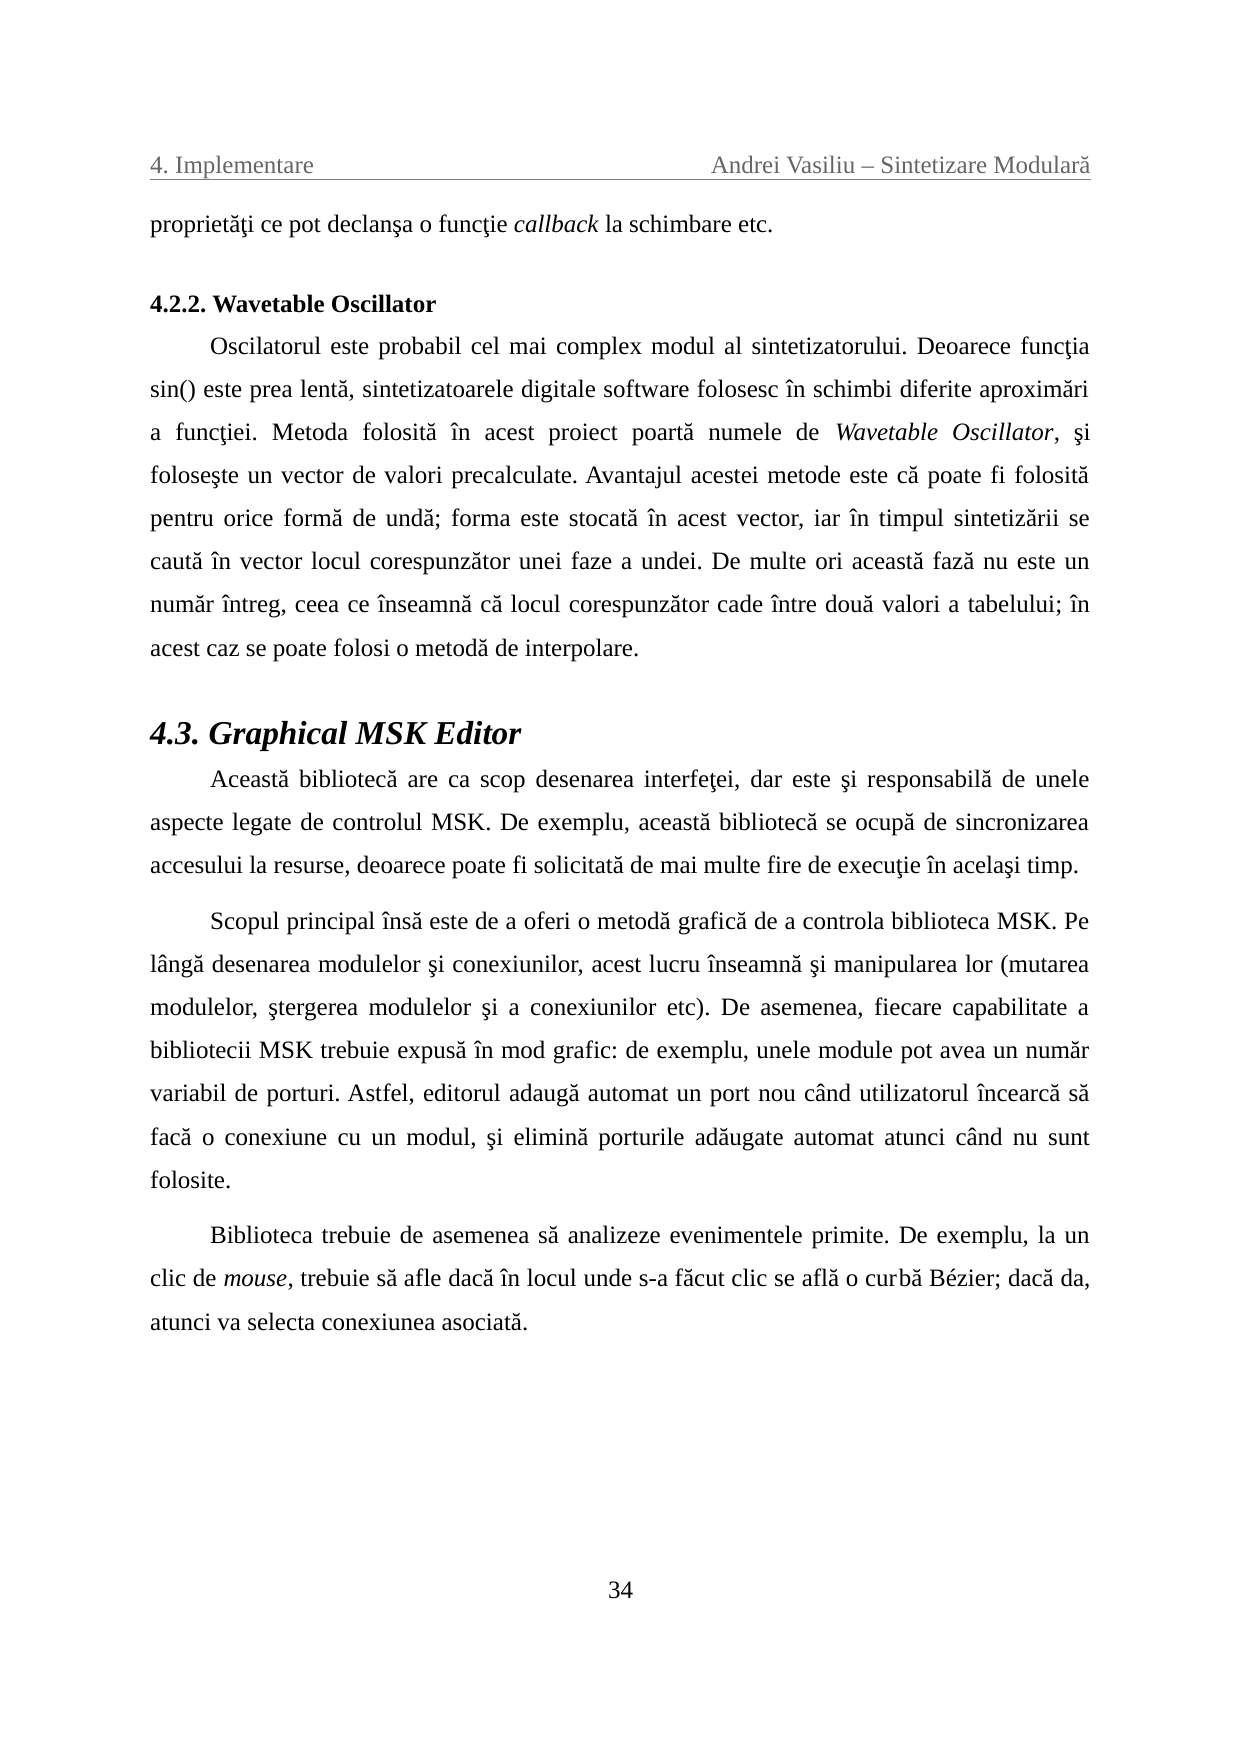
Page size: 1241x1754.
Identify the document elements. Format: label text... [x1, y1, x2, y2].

text Oscilatorul este probabil cel mai complex modul al sintetizatorului. Deoarece funcţia sin() este prea lentă, sintetizatoarele digitale software folosesc în schimbi diferite aproximări a funcţiei. Metoda folosită în acest proiect poartă numele de Wavetable Oscillator, şi foloseşte un vector de valori precalculate. Avantajul acestei metode este că poate fi folosită pentru orice formă de undă; forma este stocată în acest vector, iar în timpul sintetizării se caută în vector locul corespunzător unei faze a undei. De multe ori această fază nu este un număr întreg, ceea ce înseamnă că locul corespunzător cade între două valori a tabelului; în acest caz se poate folosi o metodă de interpolare. [150, 331, 1091, 661]
subtitle 4.2.2. Wavetable Oscillator [150, 289, 1091, 318]
text Biblioteca trebuie de asemenea să analizeze evenimentele primite. De exemplu, la un clic de mouse, trebuie să afle dacă în locul unde s-a făcut clic se află o curbă Bézier; dacă da, atunci va selecta conexiunea asociată. [150, 1220, 1091, 1335]
text Această bibliotecă are ca scop desenarea interfeţei, dar este şi responsabilă de unele aspecte legate de controlul MSK. De exemplu, această bibliotecă se ocupă de sincronizarea accesului la resurse, deoarece poate fi solicitată de mai multe fire de execuţie în acelaşi timp. [150, 764, 1091, 879]
text proprietăţi ce pot declanşa o funcţie callback la schimbare etc. [150, 209, 1091, 238]
text Scopul principal însă este de a oferi o metodă grafică de a controla biblioteca MSK. Pe lângă desenarea modulelor şi conexiunilor, acest lucru înseamnă şi manipularea lor (mutarea modulelor, ştergerea modulelor şi a conexiunilor etc). De asemenea, fiecare capabilitate a bibliotecii MSK trebuie expusă în mod grafic: de exemplu, unele module pot avea un număr variabil de porturi. Astfel, editorul adaugă automat un port nou când utilizatorul încearcă să facă o conexiune cu un modul, şi elimină porturile adăugate automat atunci când nu sunt folosite. [150, 906, 1091, 1193]
subtitle 4.3. Graphical MSK Editor [150, 713, 1091, 752]
